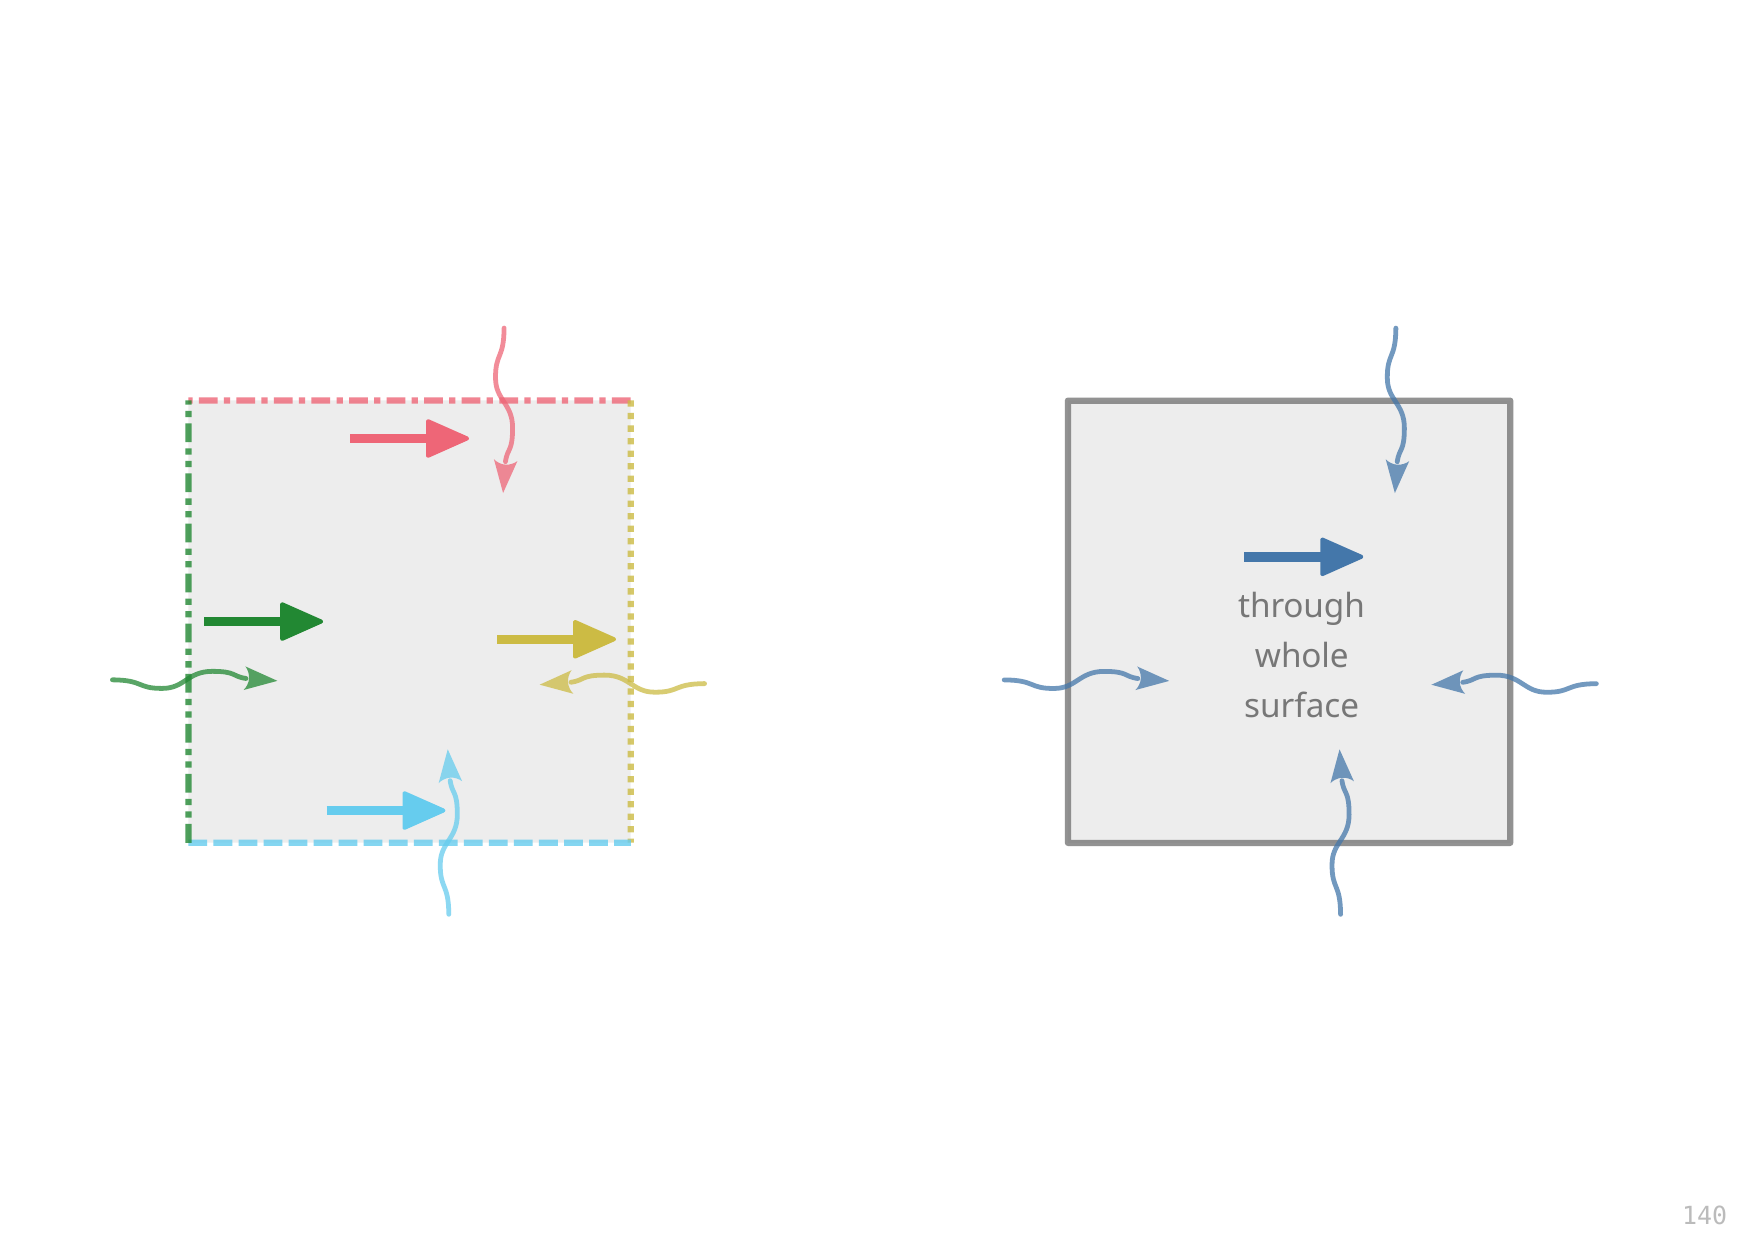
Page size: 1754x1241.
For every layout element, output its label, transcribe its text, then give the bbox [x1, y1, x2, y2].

text_box through whole surface [1223, 570, 1372, 695]
text_box [188, 400, 631, 843]
text_box Fas [438, 839, 458, 843]
text_box Fas [263, 839, 283, 843]
text_box Fas [192, 839, 208, 843]
text_box Fas [238, 839, 258, 843]
text_box Fas [538, 839, 558, 843]
text_box [1067, 400, 1511, 843]
text_box Fas [338, 839, 358, 843]
text_box Fas [513, 839, 533, 843]
text_box Fas [589, 839, 608, 843]
text_box Fas [564, 839, 583, 843]
text_box Fas [413, 839, 433, 843]
text_box Fas [363, 839, 383, 843]
text_box Fas [463, 839, 483, 843]
text_box Fas [213, 839, 233, 843]
text_box Fas [488, 839, 508, 843]
text_box Fas [313, 839, 333, 843]
text_box Fas [288, 839, 308, 843]
text_box Fas [388, 839, 408, 843]
